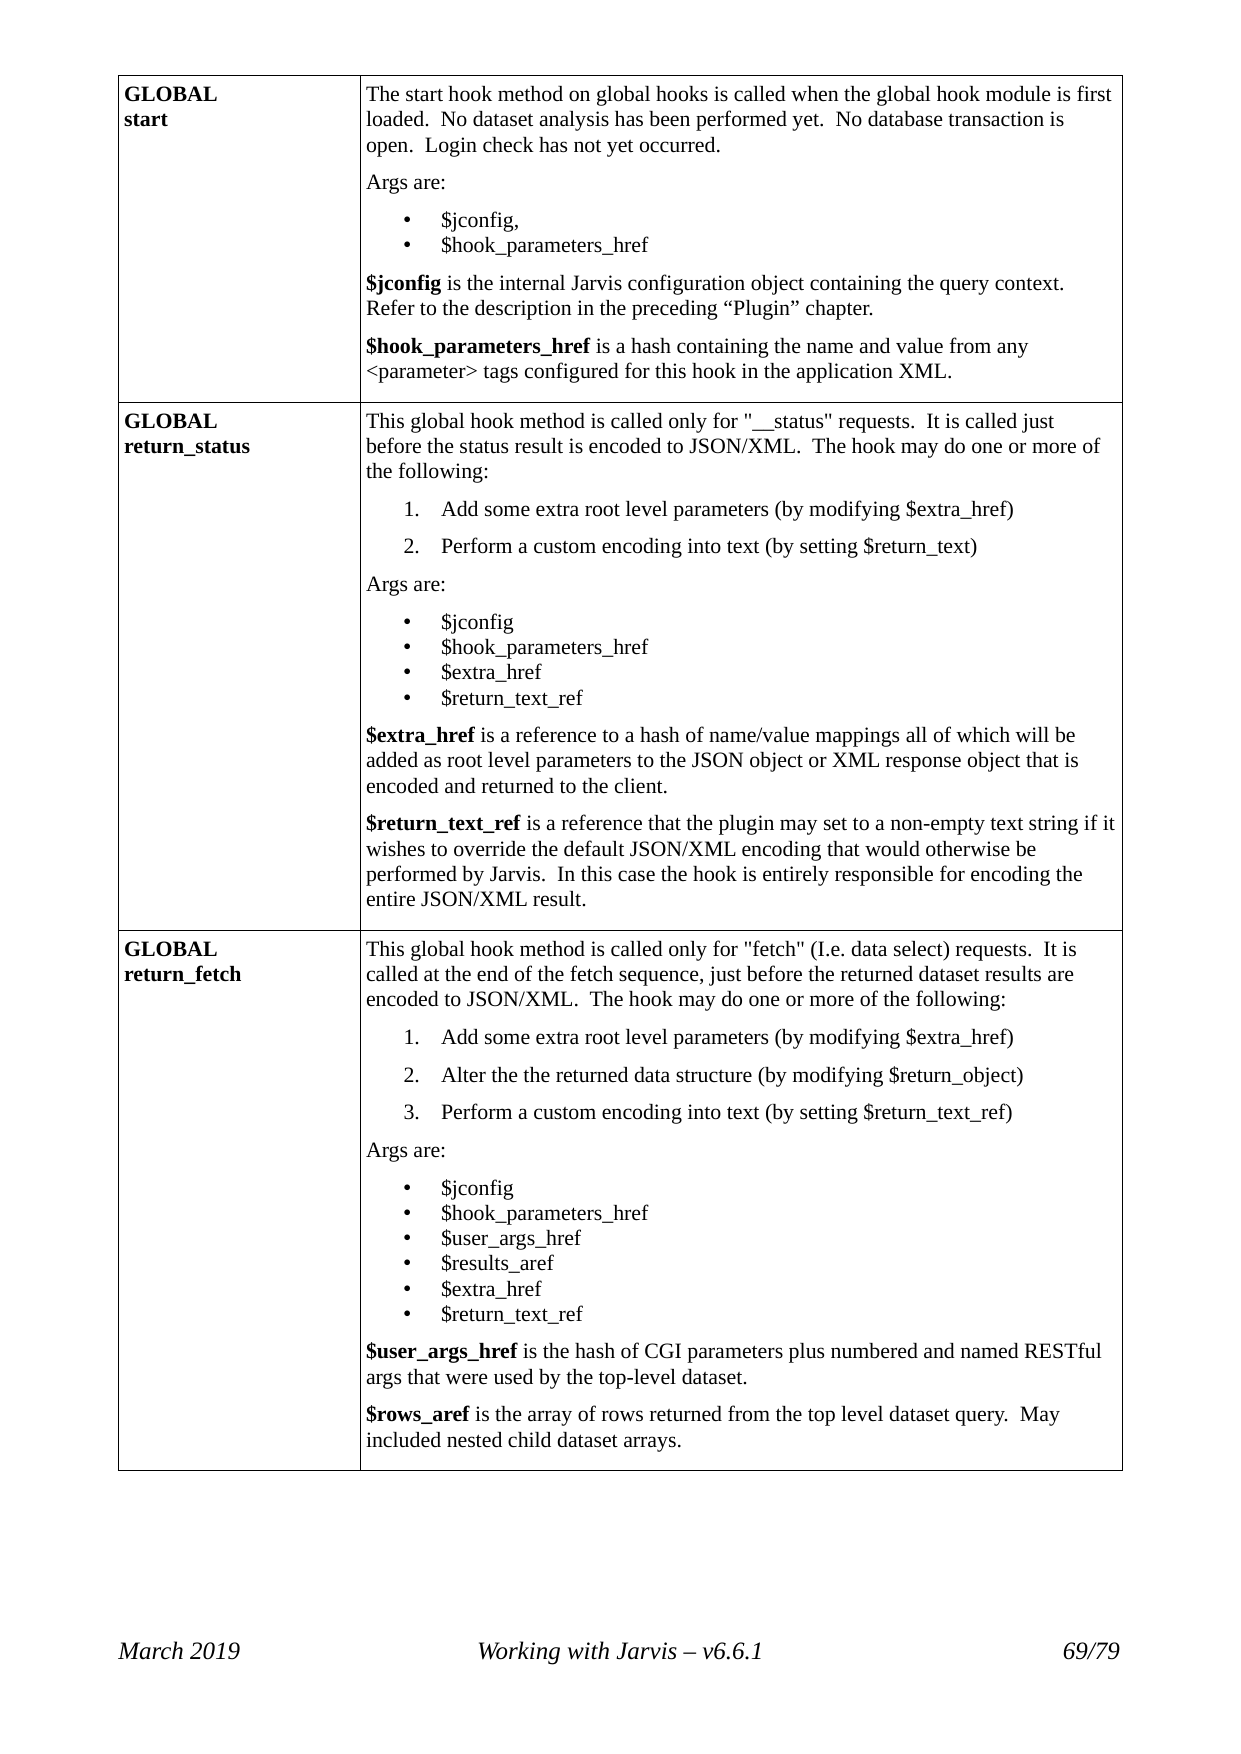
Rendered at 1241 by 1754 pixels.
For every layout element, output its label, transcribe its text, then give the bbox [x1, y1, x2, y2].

table_cell This global hook method is called only for "fetch" (I.e. data select) requests. It is called at the end of the fetch sequence, just before the returned dataset results are encoded to JSON/XML. The hook may do one or more of the following: Add some extra root level parameters (by modifying $extra_href) Alter the the returned data structure (by modifying $return_object) Perform a custom encoding into text (by setting $return_text_ref) Args are: $jconfig $hook_parameters_href $user_args_href $results_aref $extra_href $return_text_ref $user_args_href is the hash of CGI parameters plus numbered and named RESTful args that were used by the top-level dataset. $rows_aref is the array of rows returned from the top level dataset query. May included nested child dataset arrays. [361, 931, 1122, 1470]
table_cell GLOBAL return_fetch [119, 931, 360, 1470]
table_cell The start hook method on global hooks is called when the global hook module is first loaded. No dataset analysis has been performed yet. No database transaction is open. Login check has not yet occurred. Args are: $jconfig, $hook_parameters_href $jconfig is the internal Jarvis configuration object containing the query context. Refer to the description in the preceding “Plugin” chapter. $hook_parameters_href is a hash containing the name and value from any <parameter> tags configured for this hook in the application XML. [361, 76, 1122, 401]
table_cell This global hook method is called only for "__status" requests. It is called just before the status result is encoded to JSON/XML. The hook may do one or more of the following: Add some extra root level parameters (by modifying $extra_href) Perform a custom encoding into text (by setting $return_text) Args are: $jconfig $hook_parameters_href $extra_href $return_text_ref $extra_href is a reference to a hash of name/value mappings all of which will be added as root level parameters to the JSON object or XML response object that is encoded and returned to the client. $return_text_ref is a reference that the plugin may set to a non-empty text string if it wishes to override the default JSON/XML encoding that would otherwise be performed by Jarvis. In this case the hook is entirely responsible for encoding the entire JSON/XML result. [361, 403, 1122, 929]
table_cell GLOBAL return_status [119, 403, 360, 929]
table_cell GLOBAL start [119, 76, 360, 401]
